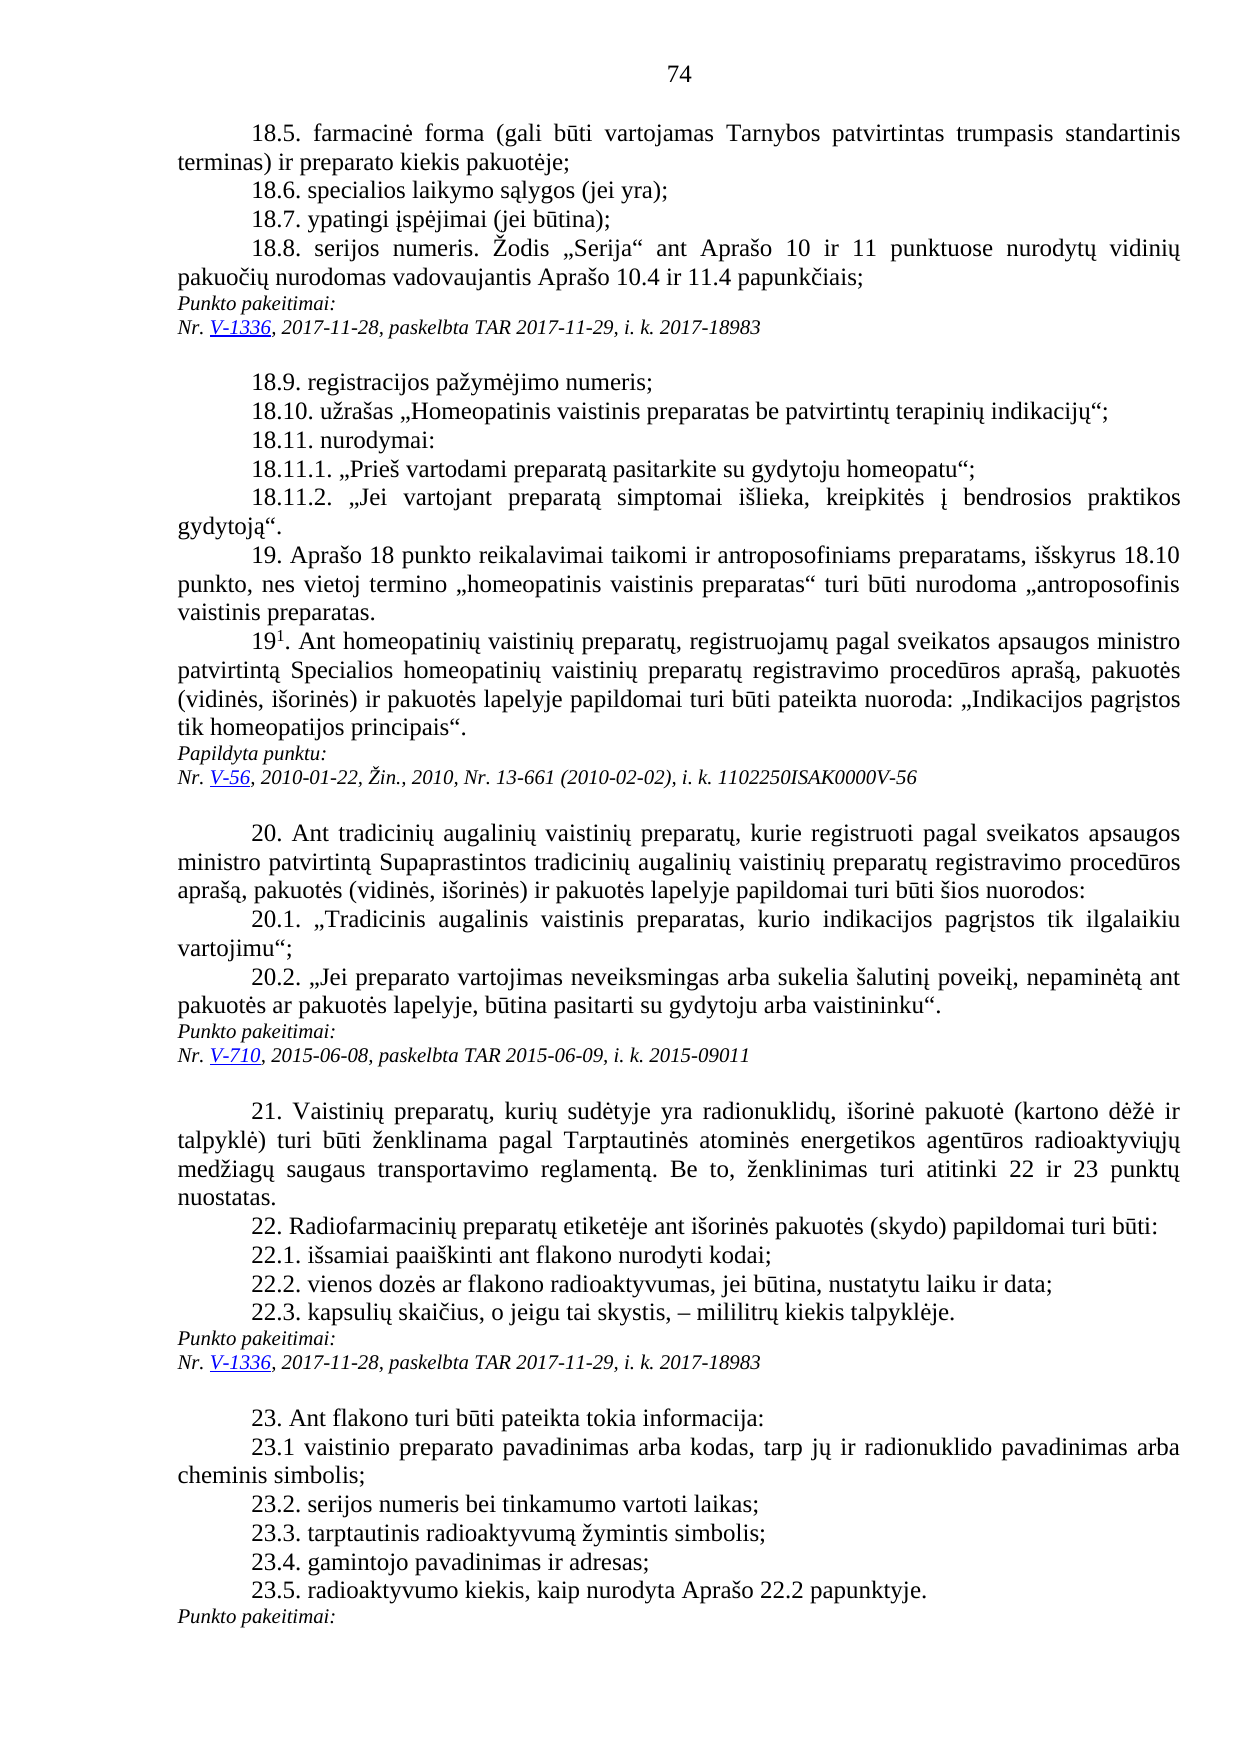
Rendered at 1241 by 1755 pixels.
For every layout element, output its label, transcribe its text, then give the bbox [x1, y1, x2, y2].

text Nr. V-1336, 2017-11-28, paskelbta TAR 2017-11-29, i. k. 2017-18983 [177, 315, 1181, 339]
text 22.2. vienos dozės ar flakono radioaktyvumas, jei būtina, nustatytu laiku ir data; [177, 1269, 1181, 1297]
text 22.1. išsamiai paaiškinti ant flakono nurodyti kodai; [177, 1240, 1181, 1269]
text 21. Vaistinių preparatų, kurių sudėtyje yra radionuklidų, išorinė pakuotė (kartono dėžė ir talpyklė) turi būti ženklinama pagal Tarptautinės atominės energetikos agentūros radioaktyviųjų medžiagų saugaus transportavimo reglamentą. Be to, ženklinimas turi atitinki 22 ir 23 punktų nuostatas. [177, 1096, 1181, 1211]
text 23.1 vaistinio preparato pavadinimas arba kodas, tarp jų ir radionuklido pavadinimas arba cheminis simbolis; [177, 1432, 1181, 1489]
text 20. Ant tradicinių augalinių vaistinių preparatų, kurie registruoti pagal sveikatos apsaugos ministro patvirtintą Supaprastintos tradicinių augalinių vaistinių preparatų registravimo procedūros aprašą, pakuotės (vidinės, išorinės) ir pakuotės lapelyje papildomai turi būti šios nuorodos: [177, 818, 1181, 904]
text 18.11.1. „Prieš vartodami preparatą pasitarkite su gydytoju homeopatu“; [177, 454, 1181, 482]
text 23.4. gamintojo pavadinimas ir adresas; [177, 1547, 1181, 1576]
text 23.2. serijos numeris bei tinkamumo vartoti laikas; [177, 1489, 1181, 1518]
text 22. Radiofarmacinių preparatų etiketėje ant išorinės pakuotės (skydo) papildomai turi būti: [177, 1211, 1181, 1240]
text Punkto pakeitimai: [177, 1326, 1181, 1350]
text Punkto pakeitimai: [177, 1019, 1181, 1043]
text 18.10. užrašas „Homeopatinis vaistinis preparatas be patvirtintų terapinių indikacijų“; [177, 396, 1181, 425]
text 191. Ant homeopatinių vaistinių preparatų, registruojamų pagal sveikatos apsaugos ministro patvirtintą Specialios homeopatinių vaistinių preparatų registravimo procedūros aprašą, pakuotės (vidinės, išorinės) ir pakuotės lapelyje papildomai turi būti pateikta nuoroda: „Indikacijos pagrįstos tik homeopatijos principais“. [177, 626, 1181, 741]
text Punkto pakeitimai: [177, 291, 1181, 315]
text Nr. V-1336, 2017-11-28, paskelbta TAR 2017-11-29, i. k. 2017-18983 [177, 1350, 1181, 1374]
text 23.5. radioaktyvumo kiekis, kaip nurodyta Aprašo 22.2 papunktyje. [177, 1576, 1181, 1604]
text 19. Aprašo 18 punkto reikalavimai taikomi ir antroposofiniams preparatams, išskyrus 18.10 punkto, nes vietoj termino „homeopatinis vaistinis preparatas“ turi būti nurodoma „antroposofinis vaistinis preparatas. [177, 540, 1181, 626]
text Nr. V-710, 2015-06-08, paskelbta TAR 2015-06-09, i. k. 2015-09011 [177, 1043, 1181, 1067]
text 18.9. registracijos pažymėjimo numeris; [177, 367, 1181, 396]
text 20.1. „Tradicinis augalinis vaistinis preparatas, kurio indikacijos pagrįstos tik ilgalaikiu vartojimu“; [177, 904, 1181, 962]
text Punkto pakeitimai: [177, 1604, 1181, 1628]
text 22.3. kapsulių skaičius, o jeigu tai skystis, – mililitrų kiekis talpyklėje. [177, 1297, 1181, 1326]
text Papildyta punktu: [177, 741, 1181, 765]
text Nr. V-56, 2010-01-22, Žin., 2010, Nr. 13-661 (2010-02-02), i. k. 1102250ISAK0000V-56 [177, 765, 1181, 789]
text 18.5. farmacinė forma (gali būti vartojamas Tarnybos patvirtintas trumpasis standartinis terminas) ir preparato kiekis pakuotėje; [177, 118, 1181, 176]
text 20.2. „Jei preparato vartojimas neveiksmingas arba sukelia šalutinį poveikį, nepaminėtą ant pakuotės ar pakuotės lapelyje, būtina pasitarti su gydytoju arba vaistininku“. [177, 962, 1181, 1019]
text 18.8. serijos numeris. Žodis „Serija“ ant Aprašo 10 ir 11 punktuose nurodytų vidinių pakuočių nurodomas vadovaujantis Aprašo 10.4 ir 11.4 papunkčiais; [177, 233, 1181, 291]
text 18.7. ypatingi įspėjimai (jei būtina); [177, 204, 1181, 233]
text 18.11. nurodymai: [177, 425, 1181, 454]
text 23. Ant flakono turi būti pateikta tokia informacija: [177, 1403, 1181, 1432]
text 18.6. specialios laikymo sąlygos (jei yra); [177, 176, 1181, 204]
text 23.3. tarptautinis radioaktyvumą žymintis simbolis; [177, 1518, 1181, 1547]
text 18.11.2. „Jei vartojant preparatą simptomai išlieka, kreipkitės į bendrosios praktikos gydytoją“. [177, 482, 1181, 540]
